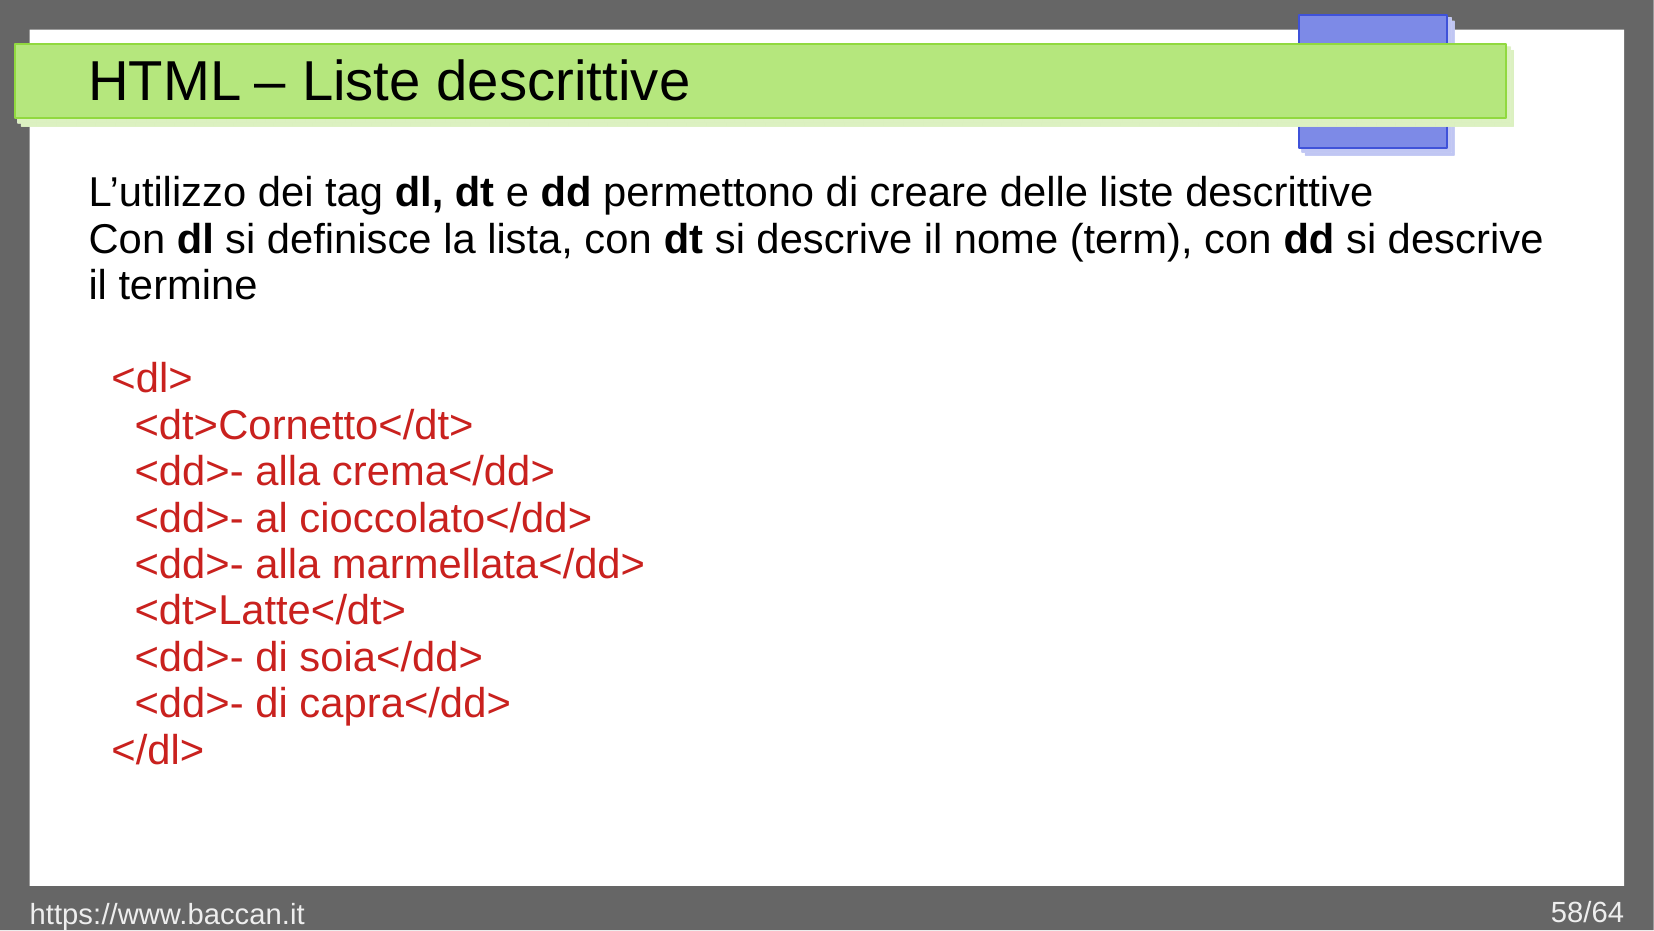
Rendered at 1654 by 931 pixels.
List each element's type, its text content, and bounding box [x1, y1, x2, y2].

text_box L’utilizzo dei tag dl, dt e dd permettono di creare delle liste descrittive Con dl si definisce la lista, con dt si descrive il nome (term), con dd si descrive il termine <dl> <dt>Cornetto</dt> <dd>- alla crema</dd> <dd>- al cioccolato</dd> <dd>- alla marmellata</dd> <dt>Latte</dt> <dd>- di soia</dd> <dd>- di capra</dd> </dl> [88, 113, 1565, 876]
title HTML – Liste descrittive [88, 44, 1506, 113]
